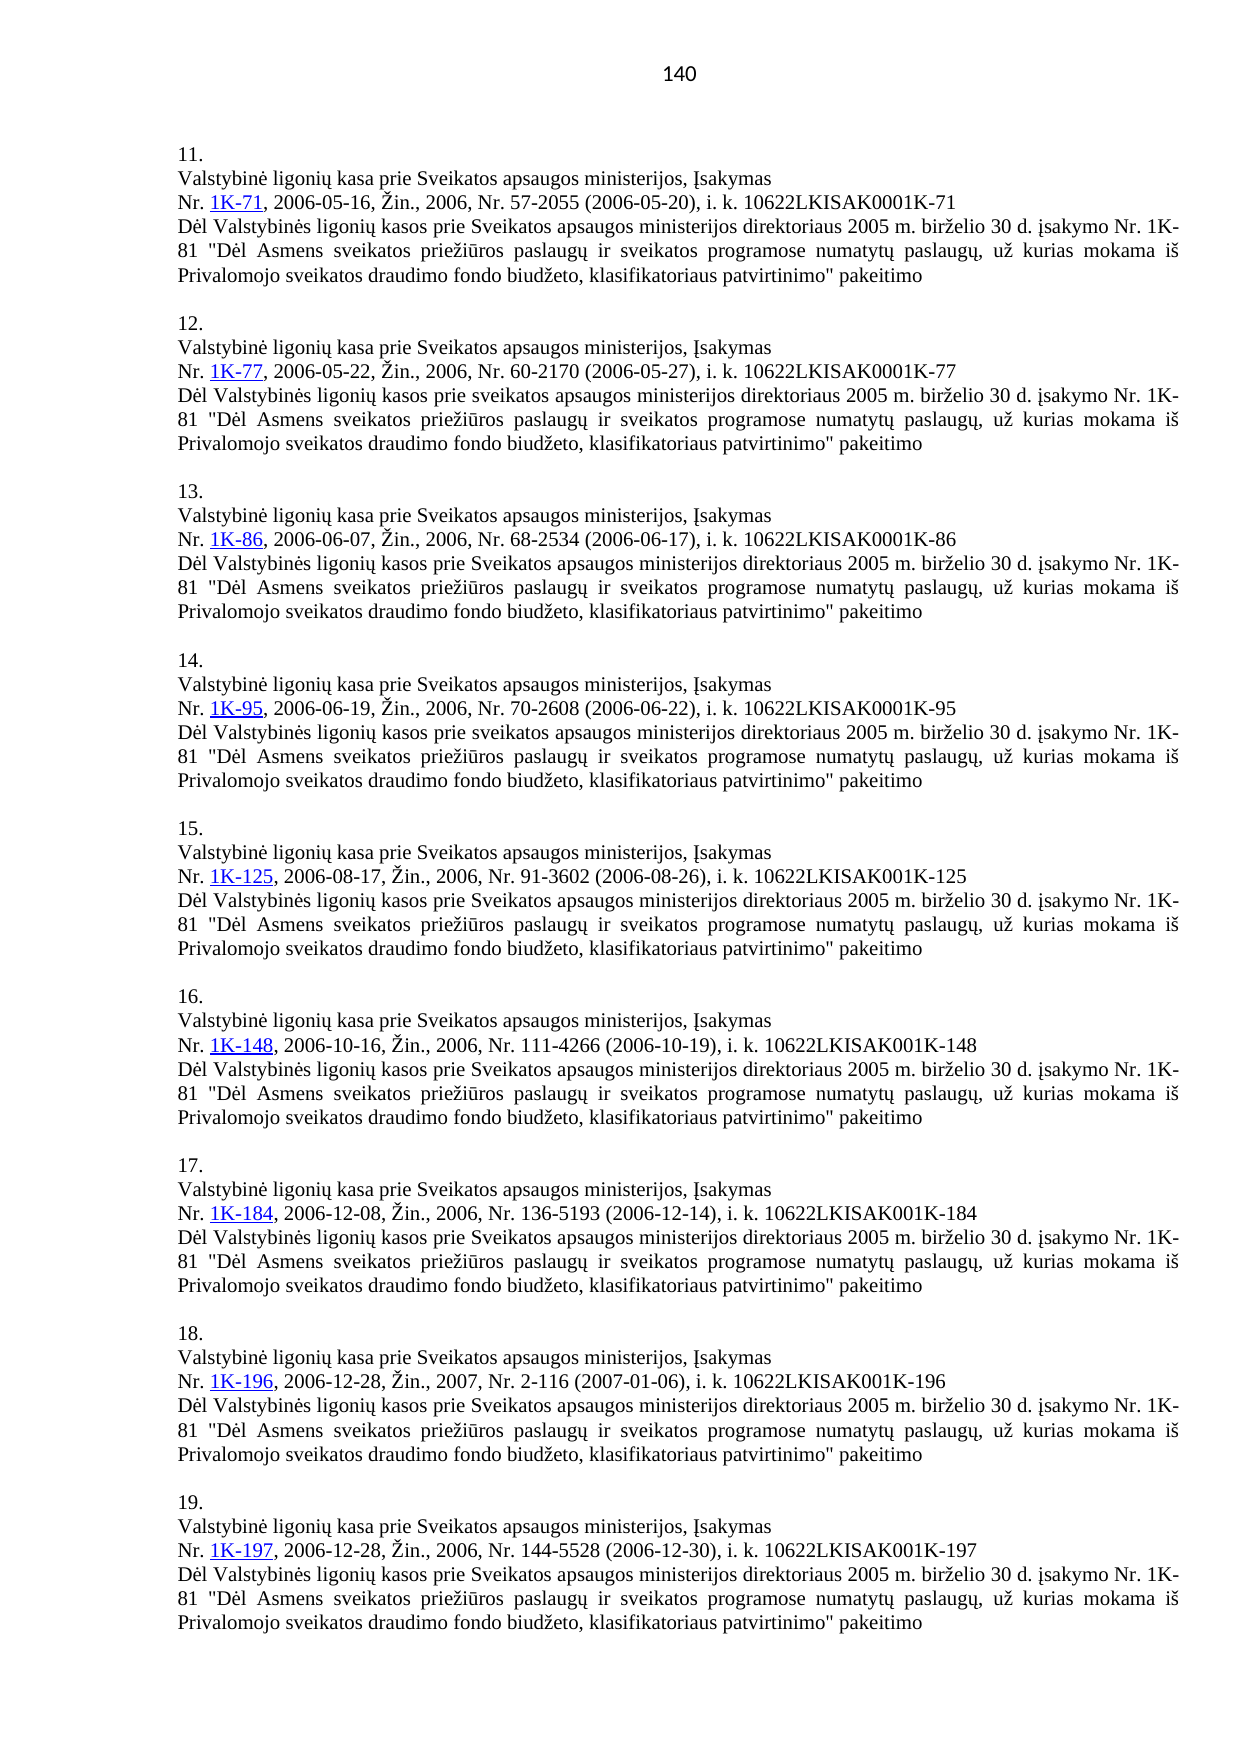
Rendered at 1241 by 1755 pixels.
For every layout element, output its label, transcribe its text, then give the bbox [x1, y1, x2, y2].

text Dėl Valstybinės ligonių kasos prie Sveikatos apsaugos ministerijos direktoriaus 2005 m. birželio 30 d. įsakymo Nr. 1K-81 "Dėl Asmens sveikatos priežiūros paslaugų ir sveikatos programose numatytų paslaugų, už kurias mokama iš Privalomojo sveikatos draudimo fondo biudžeto, klasifikatoriaus patvirtinimo" pakeitimo [177, 214, 1181, 287]
text Nr. 1K-77, 2006-05-22, Žin., 2006, Nr. 60-2170 (2006-05-27), i. k. 10622LKISAK0001K-77 [177, 359, 1181, 383]
text Dėl Valstybinės ligonių kasos prie Sveikatos apsaugos ministerijos direktoriaus 2005 m. birželio 30 d. įsakymo Nr. 1K-81 "Dėl Asmens sveikatos priežiūros paslaugų ir sveikatos programose numatytų paslaugų, už kurias mokama iš Privalomojo sveikatos draudimo fondo biudžeto, klasifikatoriaus patvirtinimo" pakeitimo [177, 1393, 1181, 1466]
text Valstybinė ligonių kasa prie Sveikatos apsaugos ministerijos, Įsakymas [177, 672, 1181, 696]
text Dėl Valstybinės ligonių kasos prie sveikatos apsaugos ministerijos direktoriaus 2005 m. birželio 30 d. įsakymo Nr. 1K-81 "Dėl Asmens sveikatos priežiūros paslaugų ir sveikatos programose numatytų paslaugų, už kurias mokama iš Privalomojo sveikatos draudimo fondo biudžeto, klasifikatoriaus patvirtinimo" pakeitimo [177, 720, 1181, 792]
text Valstybinė ligonių kasa prie Sveikatos apsaugos ministerijos, Įsakymas [177, 840, 1181, 864]
text 14. [177, 647, 1181, 672]
text 17. [177, 1153, 1181, 1177]
text Dėl Valstybinės ligonių kasos prie Sveikatos apsaugos ministerijos direktoriaus 2005 m. birželio 30 d. įsakymo Nr. 1K-81 "Dėl Asmens sveikatos priežiūros paslaugų ir sveikatos programose numatytų paslaugų, už kurias mokama iš Privalomojo sveikatos draudimo fondo biudžeto, klasifikatoriaus patvirtinimo" pakeitimo [177, 551, 1181, 623]
text Valstybinė ligonių kasa prie Sveikatos apsaugos ministerijos, Įsakymas [177, 1514, 1181, 1538]
text 13. [177, 479, 1181, 503]
text Valstybinė ligonių kasa prie Sveikatos apsaugos ministerijos, Įsakymas [177, 335, 1181, 359]
text Nr. 1K-71, 2006-05-16, Žin., 2006, Nr. 57-2055 (2006-05-20), i. k. 10622LKISAK0001K-71 [177, 190, 1181, 214]
text Valstybinė ligonių kasa prie Sveikatos apsaugos ministerijos, Įsakymas [177, 1177, 1181, 1201]
text Nr. 1K-184, 2006-12-08, Žin., 2006, Nr. 136-5193 (2006-12-14), i. k. 10622LKISAK001K-184 [177, 1201, 1181, 1225]
text Dėl Valstybinės ligonių kasos prie sveikatos apsaugos ministerijos direktoriaus 2005 m. birželio 30 d. įsakymo Nr. 1K-81 "Dėl Asmens sveikatos priežiūros paslaugų ir sveikatos programose numatytų paslaugų, už kurias mokama iš Privalomojo sveikatos draudimo fondo biudžeto, klasifikatoriaus patvirtinimo" pakeitimo [177, 383, 1181, 455]
text Dėl Valstybinės ligonių kasos prie Sveikatos apsaugos ministerijos direktoriaus 2005 m. birželio 30 d. įsakymo Nr. 1K-81 "Dėl Asmens sveikatos priežiūros paslaugų ir sveikatos programose numatytų paslaugų, už kurias mokama iš Privalomojo sveikatos draudimo fondo biudžeto, klasifikatoriaus patvirtinimo" pakeitimo [177, 1225, 1181, 1297]
text Nr. 1K-196, 2006-12-28, Žin., 2007, Nr. 2-116 (2007-01-06), i. k. 10622LKISAK001K-196 [177, 1369, 1181, 1393]
text 16. [177, 984, 1181, 1008]
text Dėl Valstybinės ligonių kasos prie Sveikatos apsaugos ministerijos direktoriaus 2005 m. birželio 30 d. įsakymo Nr. 1K-81 "Dėl Asmens sveikatos priežiūros paslaugų ir sveikatos programose numatytų paslaugų, už kurias mokama iš Privalomojo sveikatos draudimo fondo biudžeto, klasifikatoriaus patvirtinimo" pakeitimo [177, 1057, 1181, 1129]
text 18. [177, 1321, 1181, 1345]
text Dėl Valstybinės ligonių kasos prie Sveikatos apsaugos ministerijos direktoriaus 2005 m. birželio 30 d. įsakymo Nr. 1K-81 "Dėl Asmens sveikatos priežiūros paslaugų ir sveikatos programose numatytų paslaugų, už kurias mokama iš Privalomojo sveikatos draudimo fondo biudžeto, klasifikatoriaus patvirtinimo" pakeitimo [177, 888, 1181, 960]
text 15. [177, 816, 1181, 840]
text Nr. 1K-95, 2006-06-19, Žin., 2006, Nr. 70-2608 (2006-06-22), i. k. 10622LKISAK0001K-95 [177, 696, 1181, 720]
text 11. [177, 142, 1181, 166]
text Dėl Valstybinės ligonių kasos prie Sveikatos apsaugos ministerijos direktoriaus 2005 m. birželio 30 d. įsakymo Nr. 1K-81 "Dėl Asmens sveikatos priežiūros paslaugų ir sveikatos programose numatytų paslaugų, už kurias mokama iš Privalomojo sveikatos draudimo fondo biudžeto, klasifikatoriaus patvirtinimo" pakeitimo [177, 1562, 1181, 1634]
text Nr. 1K-86, 2006-06-07, Žin., 2006, Nr. 68-2534 (2006-06-17), i. k. 10622LKISAK0001K-86 [177, 527, 1181, 551]
text Nr. 1K-148, 2006-10-16, Žin., 2006, Nr. 111-4266 (2006-10-19), i. k. 10622LKISAK001K-148 [177, 1032, 1181, 1057]
text Nr. 1K-197, 2006-12-28, Žin., 2006, Nr. 144-5528 (2006-12-30), i. k. 10622LKISAK001K-197 [177, 1538, 1181, 1562]
text Valstybinė ligonių kasa prie Sveikatos apsaugos ministerijos, Įsakymas [177, 1008, 1181, 1032]
text 12. [177, 311, 1181, 335]
text 19. [177, 1490, 1181, 1514]
text Valstybinė ligonių kasa prie Sveikatos apsaugos ministerijos, Įsakymas [177, 166, 1181, 190]
text Valstybinė ligonių kasa prie Sveikatos apsaugos ministerijos, Įsakymas [177, 503, 1181, 527]
text Valstybinė ligonių kasa prie Sveikatos apsaugos ministerijos, Įsakymas [177, 1345, 1181, 1369]
text Nr. 1K-125, 2006-08-17, Žin., 2006, Nr. 91-3602 (2006-08-26), i. k. 10622LKISAK001K-125 [177, 864, 1181, 888]
